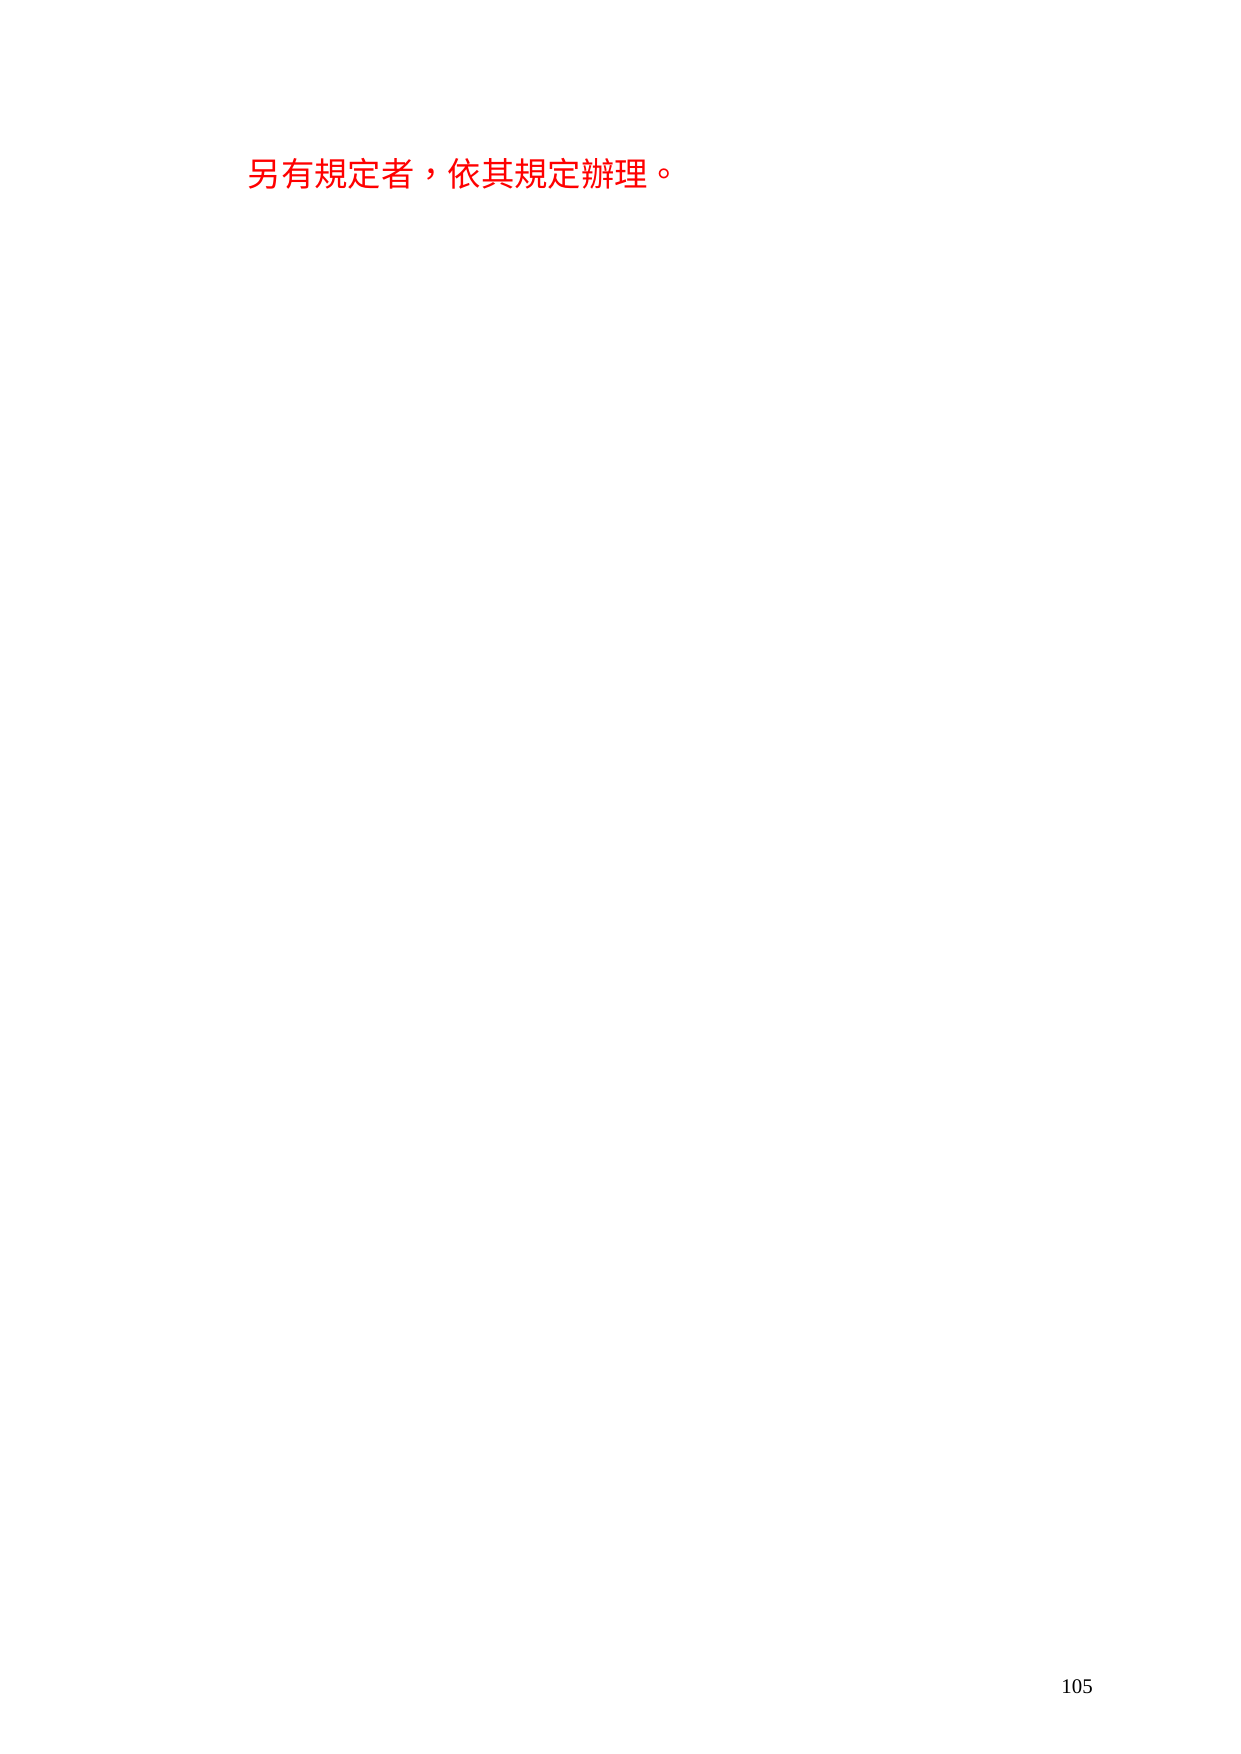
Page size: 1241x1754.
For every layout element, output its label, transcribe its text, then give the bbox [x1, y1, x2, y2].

text 另有規定者，依其規定辦理。 [148, 148, 1092, 196]
